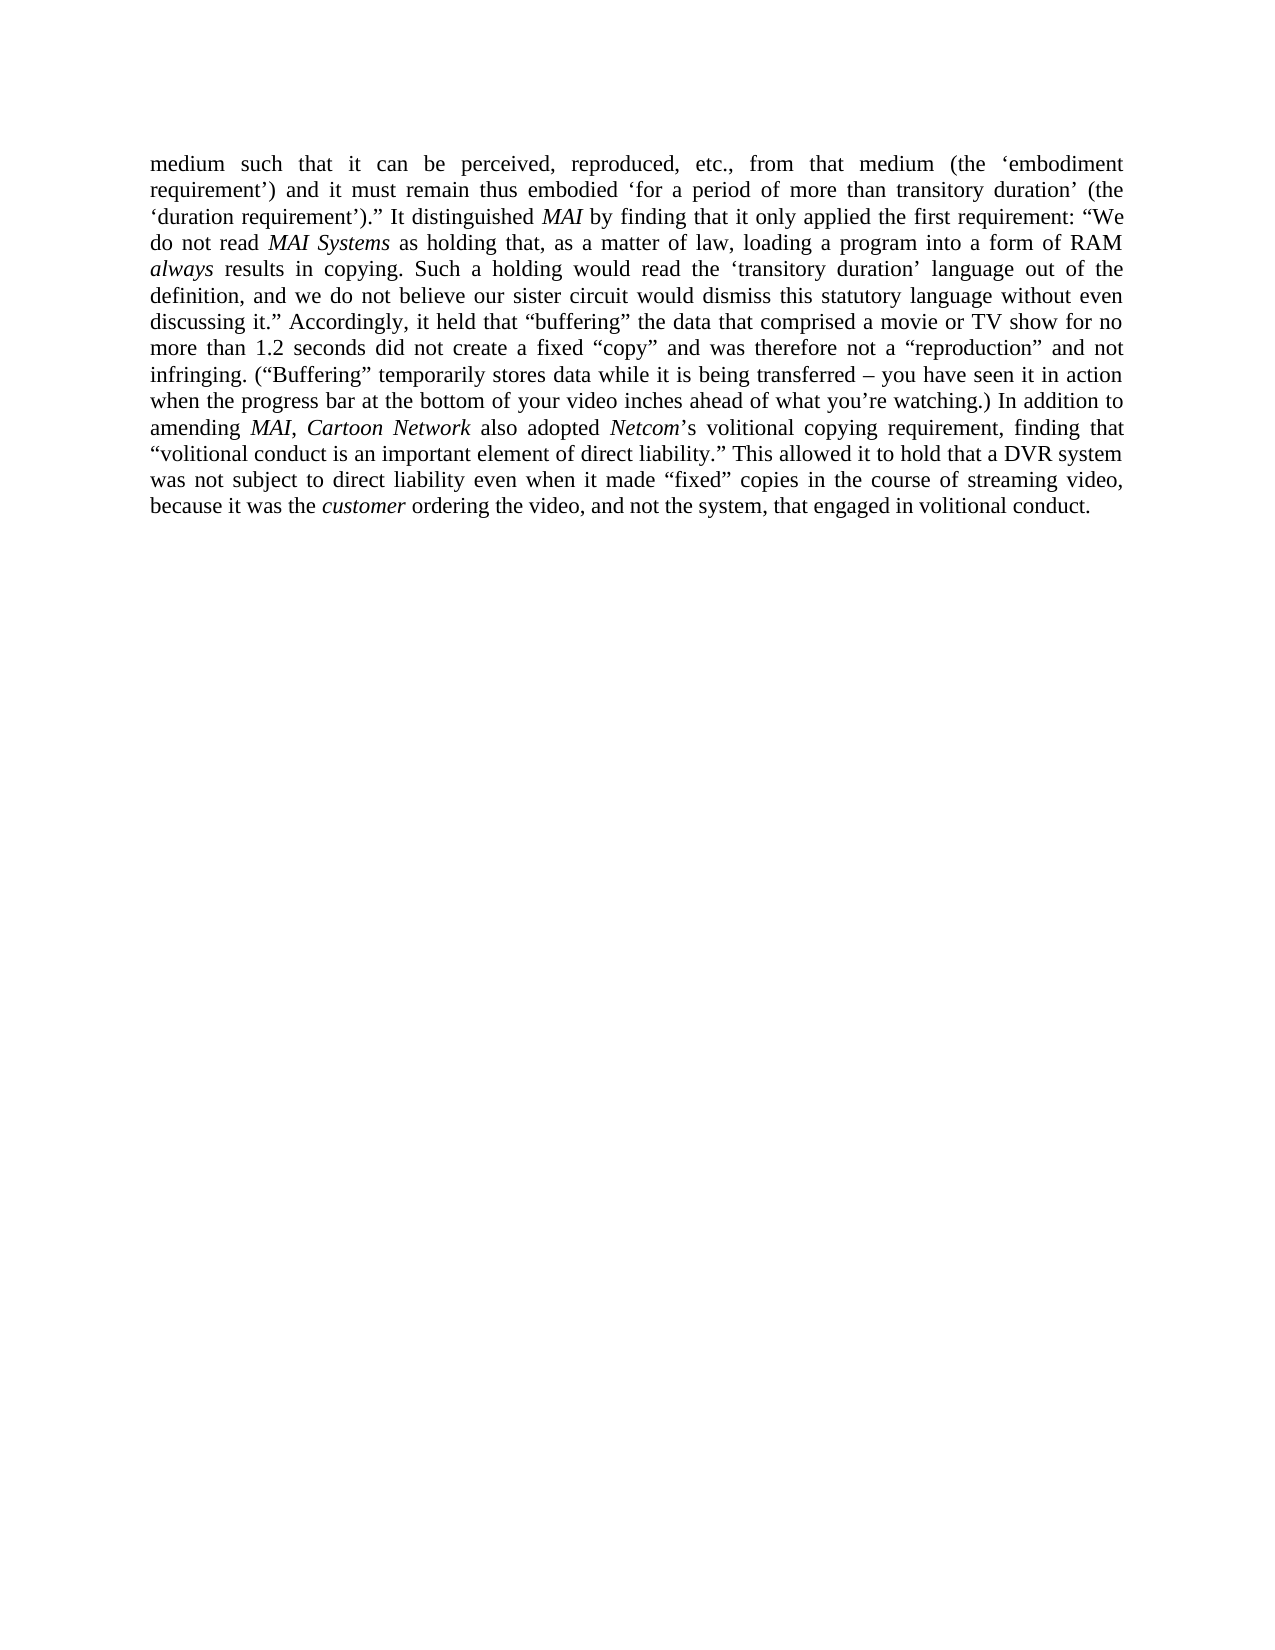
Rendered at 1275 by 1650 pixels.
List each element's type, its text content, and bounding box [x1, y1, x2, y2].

text medium such that it can be perceived, reproduced, etc., from that medium (the ‘embodiment requirement’) and it must remain thus embodied ‘for a period of more than transitory duration’ (the ‘duration requirement’).” It distinguished MAI by finding that it only applied the first requirement: “We do not read MAI Systems as holding that, as a matter of law, loading a program into a form of RAM always results in copying. Such a holding would read the ‘transitory duration’ language out of the definition, and we do not believe our sister circuit would dismiss this statutory language without even discussing it.” Accordingly, it held that “buffering” the data that comprised a movie or TV show for no more than 1.2 seconds did not create a fixed “copy” and was therefore not a “reproduction” and not infringing. (“Buffering” temporarily stores data while it is being transferred – you have seen it in action when the progress bar at the bottom of your video inches ahead of what you’re watching.) In addition to amending MAI, Cartoon Network also adopted Netcom’s volitional copying requirement, finding that “volitional conduct is an important element of direct liability.” This allowed it to hold that a DVR system was not subject to direct liability even when it made “fixed” copies in the course of streaming video, because it was the customer ordering the video, and not the system, that engaged in volitional conduct. [150, 150, 1125, 519]
